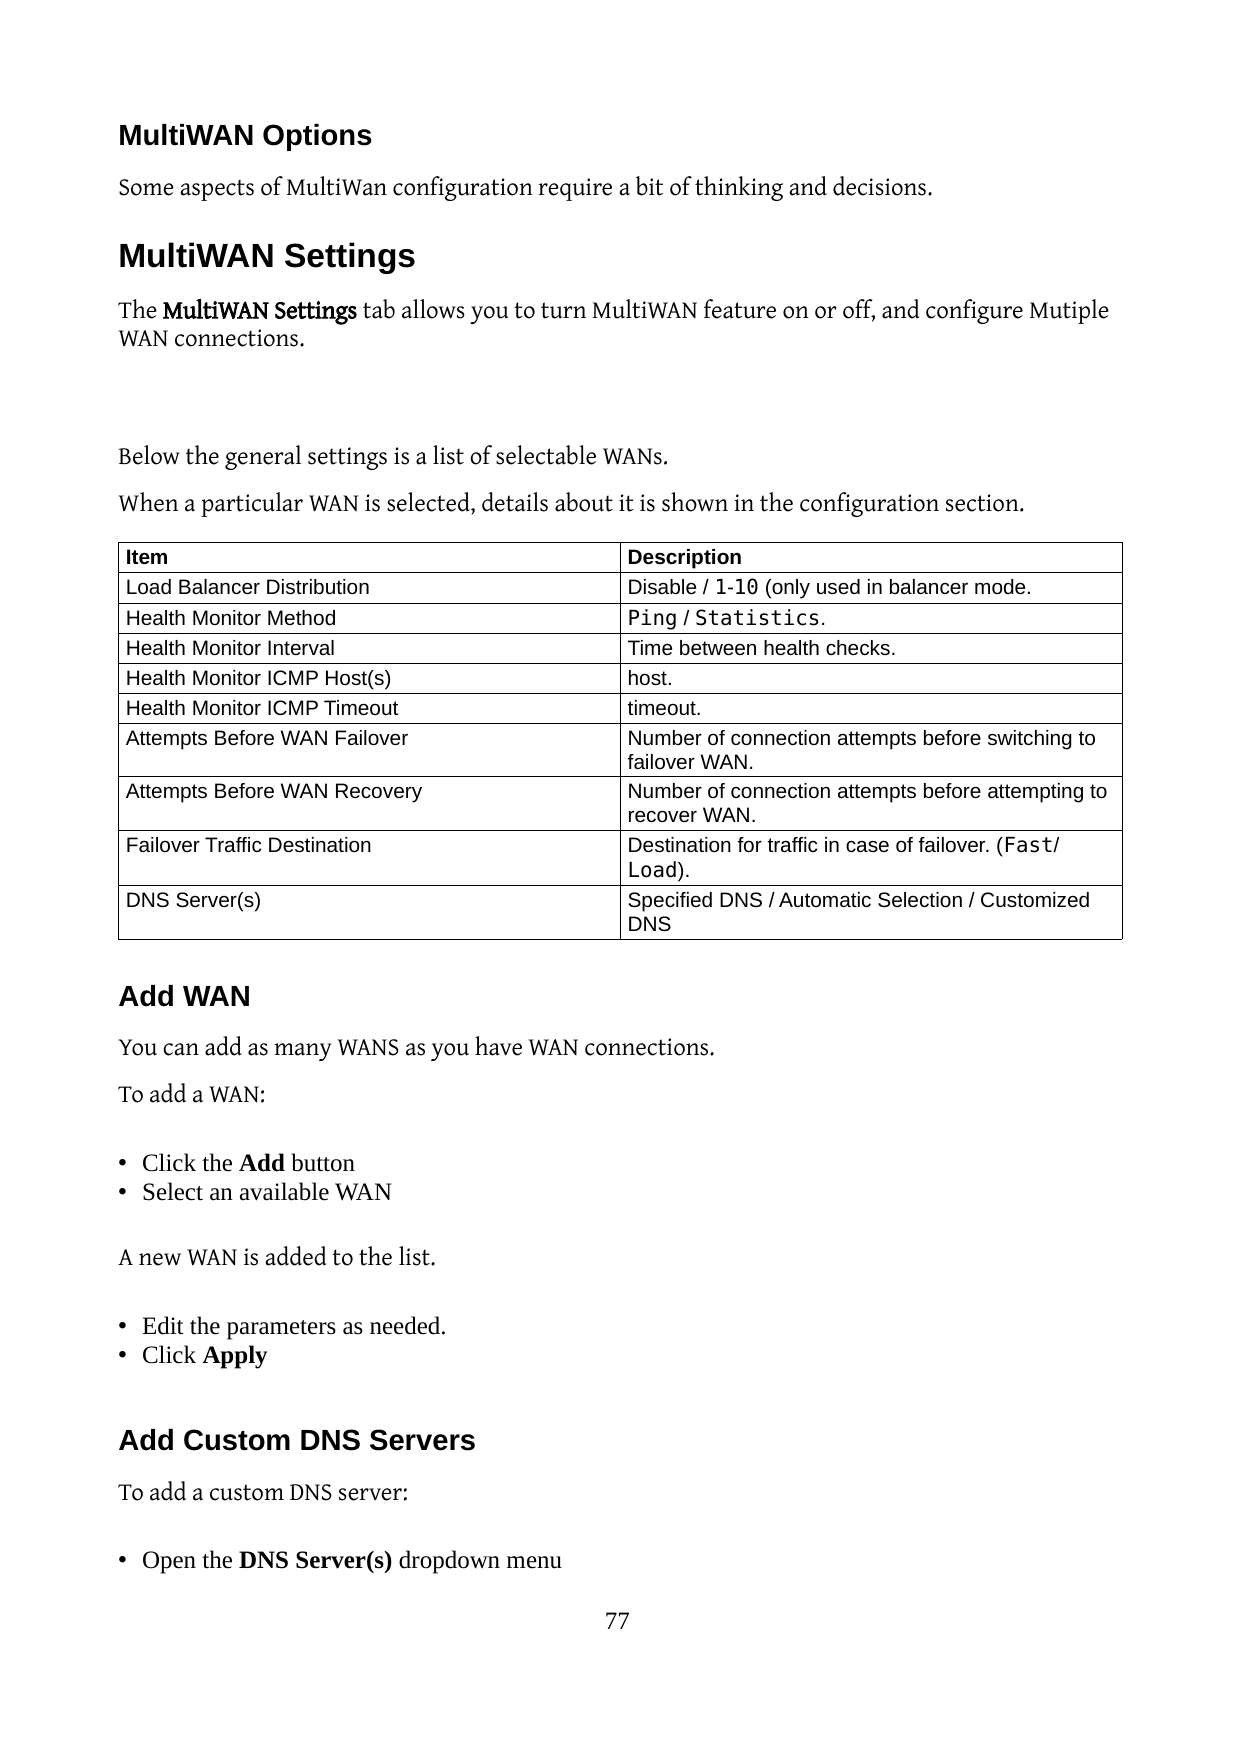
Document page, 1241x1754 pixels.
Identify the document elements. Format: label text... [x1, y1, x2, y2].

table_cell Load Balancer Distribution [119, 573, 620, 602]
table_cell Destination for traffic in case of failover. (Fast/ Load). [621, 831, 1122, 885]
table_cell Attempts Before WAN Failover [119, 724, 620, 776]
text When a particular WAN is selected, details about it is shown in the configuration section. [118, 489, 1122, 518]
subtitle Add WAN [118, 979, 1122, 1012]
table_cell Specified DNS / Automatic Selection / Customized DNS [621, 886, 1122, 939]
table_cell host. [621, 664, 1122, 693]
table_cell Health Monitor ICMP Host(s) [119, 664, 620, 693]
table_cell Time between health checks. [621, 634, 1122, 663]
list Click the Add button [118, 1148, 1122, 1177]
table_cell Number of connection attempts before switching to failover WAN. [621, 724, 1122, 776]
text A new WAN is added to the list. [118, 1244, 1122, 1273]
table_cell Failover Traffic Destination [119, 831, 620, 885]
text The MultiWAN Settings tab allows you to turn MultiWAN feature on or off, and configure Mutiple WAN connections. [118, 296, 1122, 354]
table_header Item [119, 543, 620, 572]
table_cell Disable / 1-10 (only used in balancer mode. [621, 573, 1122, 602]
table_cell Health Monitor Interval [119, 634, 620, 663]
list Select an available WAN [118, 1177, 1122, 1205]
text Below the general settings is a list of selectable WANs. [118, 443, 1122, 472]
table_cell Number of connection attempts before attempting to recover WAN. [621, 777, 1122, 830]
text To add a custom DNS server: [118, 1478, 1122, 1507]
list Click Apply [118, 1340, 1122, 1369]
table_cell timeout. [621, 694, 1122, 722]
text To add a WAN: [118, 1081, 1122, 1109]
table_header Description [621, 543, 1122, 572]
table_cell DNS Server(s) [119, 886, 620, 939]
table_cell Health Monitor Method [119, 604, 620, 633]
text Some aspects of MultiWan configuration require a bit of thinking and decisions. [118, 173, 1122, 202]
list Edit the parameters as needed. [118, 1311, 1122, 1340]
subtitle MultiWAN Settings [118, 236, 1122, 274]
table_cell Attempts Before WAN Recovery [119, 777, 620, 830]
table_cell Health Monitor ICMP Timeout [119, 694, 620, 722]
subtitle MultiWAN Options [118, 118, 1122, 152]
subtitle Add Custom DNS Servers [118, 1423, 1122, 1457]
text You can add as many WANS as you have WAN connections. [118, 1034, 1122, 1063]
list Open the DNS Server(s) dropdown menu [118, 1545, 1122, 1574]
table_cell Ping / Statistics. [621, 604, 1122, 633]
